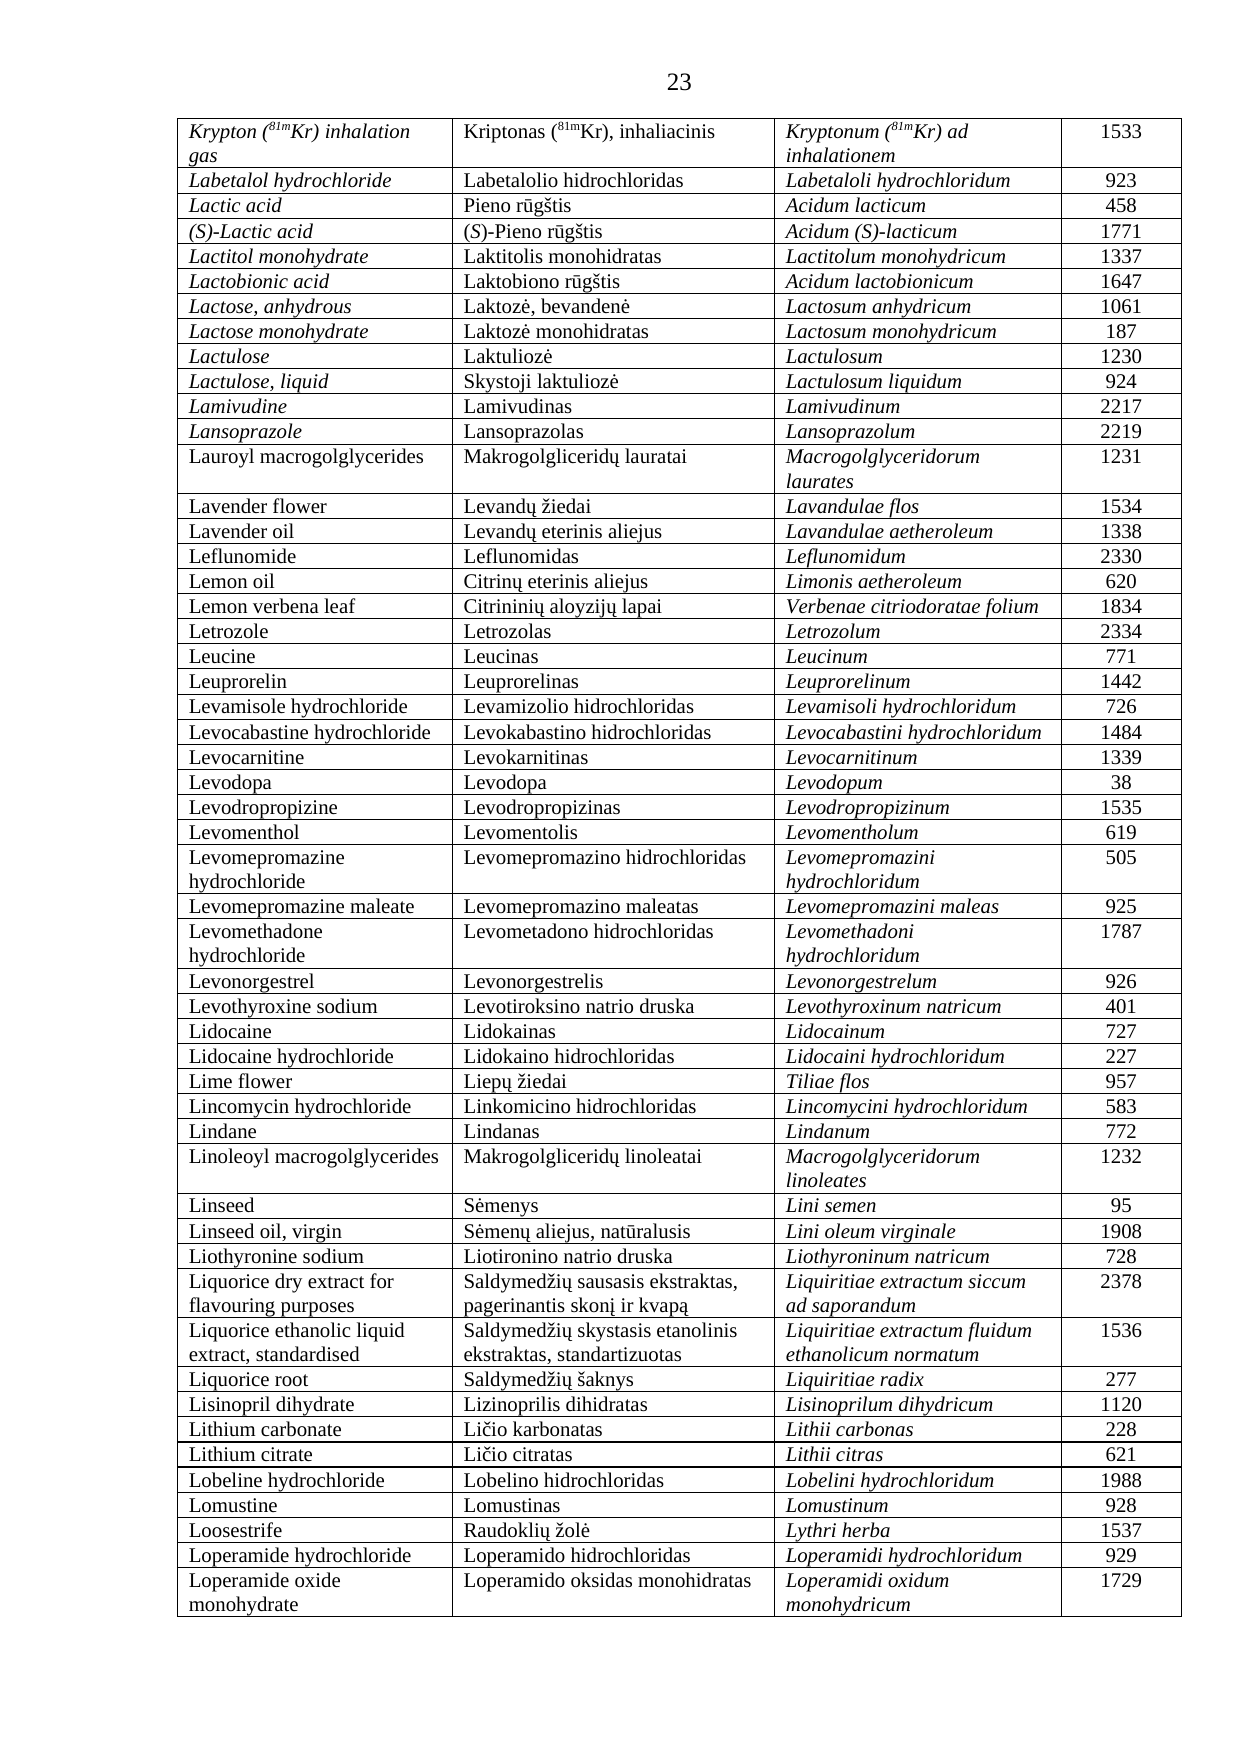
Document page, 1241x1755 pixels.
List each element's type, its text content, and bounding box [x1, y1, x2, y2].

table_cell Lactitolum monohydricum [775, 244, 1061, 268]
table_cell 583 [1062, 1094, 1181, 1118]
table_cell 772 [1062, 1119, 1181, 1143]
table_cell Labetalolio hidrochloridas [453, 168, 774, 192]
table_cell (S)-Pieno rūgštis [453, 219, 774, 243]
table_cell 928 [1062, 1493, 1181, 1517]
table_cell Makrogolgliceridų lauratai [453, 445, 774, 493]
table_cell Labetaloli hydrochloridum [775, 168, 1061, 192]
table_cell 1339 [1062, 745, 1181, 769]
table_cell 187 [1062, 319, 1181, 343]
table_cell 726 [1062, 695, 1181, 718]
table_cell Linseed oil, virgin [178, 1219, 452, 1243]
table_cell Lime flower [178, 1069, 452, 1093]
table_cell 923 [1062, 168, 1181, 192]
table_cell Macrogolglyceridorum linoleates [775, 1144, 1061, 1192]
table_cell Kryptonum (81mKr) ad inhalationem [775, 119, 1061, 167]
table_cell Loperamidi oxidum monohydricum [775, 1568, 1061, 1616]
table_cell Levothyroxine sodium [178, 994, 452, 1018]
table_cell Skystoji laktuliozė [453, 369, 774, 393]
table_cell Levodropropizinum [775, 795, 1061, 819]
table_cell Levomepromazino hidrochloridas [453, 845, 774, 893]
table_cell Lactic acid [178, 194, 452, 217]
table_cell Citrinų eterinis aliejus [453, 569, 774, 593]
table_cell 227 [1062, 1044, 1181, 1068]
table_cell 2219 [1062, 419, 1181, 443]
table_cell Lithii citras [775, 1443, 1061, 1466]
table_cell Raudoklių žolė [453, 1518, 774, 1542]
table_cell 1230 [1062, 344, 1181, 368]
table_cell Levamisoli hydrochloridum [775, 695, 1061, 718]
table_cell Lisinopril dihydrate [178, 1392, 452, 1416]
table_cell 1337 [1062, 244, 1181, 268]
table_cell Leucine [178, 644, 452, 668]
table_cell Acidum lacticum [775, 194, 1061, 217]
table_cell 95 [1062, 1194, 1181, 1217]
table_cell Levandų žiedai [453, 494, 774, 518]
table_cell 619 [1062, 820, 1181, 844]
table_cell Levomepromazini hydrochloridum [775, 845, 1061, 893]
table_cell Levocarnitinum [775, 745, 1061, 769]
table_cell Makrogolgliceridų linoleatai [453, 1144, 774, 1192]
table_cell 1771 [1062, 219, 1181, 243]
table_cell 38 [1062, 770, 1181, 794]
table_cell Linseed [178, 1194, 452, 1217]
table_cell Lithium carbonate [178, 1417, 452, 1441]
table_cell Lidokaino hidrochloridas [453, 1044, 774, 1068]
table_cell Lomustine [178, 1493, 452, 1517]
table_cell 2330 [1062, 544, 1181, 568]
table_cell Saldymedžių sausasis ekstraktas, pagerinantis skonį ir kvapą [453, 1269, 774, 1317]
table_cell Levodopum [775, 770, 1061, 794]
table_cell Levomepromazini maleas [775, 894, 1061, 918]
table_cell Levomethadone hydrochloride [178, 919, 452, 967]
table_cell Loperamido hidrochloridas [453, 1543, 774, 1567]
table_cell Levomenthol [178, 820, 452, 844]
table_cell 728 [1062, 1244, 1181, 1268]
table_cell Levonorgestrelum [775, 969, 1061, 993]
table_cell Laktozė monohidratas [453, 319, 774, 343]
table_cell Ličio citratas [453, 1443, 774, 1466]
table_cell Lansoprazole [178, 419, 452, 443]
table_cell Letrozolas [453, 619, 774, 643]
table_cell Lincomycin hydrochloride [178, 1094, 452, 1118]
table_cell Lobelino hidrochloridas [453, 1468, 774, 1492]
table_cell Verbenae citriodoratae folium [775, 594, 1061, 618]
table_cell Lini oleum virginale [775, 1219, 1061, 1243]
table_cell Levodopa [178, 770, 452, 794]
table_cell 1535 [1062, 795, 1181, 819]
table_cell Levamisole hydrochloride [178, 695, 452, 718]
table_cell Lemon verbena leaf [178, 594, 452, 618]
table_cell Lactitol monohydrate [178, 244, 452, 268]
table_cell Levamizolio hidrochloridas [453, 695, 774, 718]
table_cell Linkomicino hidrochloridas [453, 1094, 774, 1118]
table_cell Krypton (81mKr) inhalation gas [178, 119, 452, 167]
table_cell Lavandulae flos [775, 494, 1061, 518]
table_cell 228 [1062, 1417, 1181, 1441]
table_cell Leucinum [775, 644, 1061, 668]
table_cell Lansoprazolas [453, 419, 774, 443]
table_cell Leflunomide [178, 544, 452, 568]
table_cell Leucinas [453, 644, 774, 668]
table_cell Lini semen [775, 1194, 1061, 1217]
table_cell Lactosum monohydricum [775, 319, 1061, 343]
table_cell Levokarnitinas [453, 745, 774, 769]
table_cell Lactosum anhydricum [775, 294, 1061, 318]
table_cell Levomepromazino maleatas [453, 894, 774, 918]
table_cell Liothyroninum natricum [775, 1244, 1061, 1268]
table_cell Lindanum [775, 1119, 1061, 1143]
table_cell Liepų žiedai [453, 1069, 774, 1093]
table_cell Lavender flower [178, 494, 452, 518]
table_cell 277 [1062, 1367, 1181, 1391]
table_cell Lactulose, liquid [178, 369, 452, 393]
table_cell Lamivudinas [453, 394, 774, 418]
table_cell Lisinoprilum dihydricum [775, 1392, 1061, 1416]
table_cell Leuprorelinas [453, 669, 774, 693]
table_cell Lithii carbonas [775, 1417, 1061, 1441]
table_cell Liquorice root [178, 1367, 452, 1391]
table_cell Lamivudine [178, 394, 452, 418]
table_cell Leuprorelinum [775, 669, 1061, 693]
table_cell Pieno rūgštis [453, 194, 774, 217]
table_cell 1338 [1062, 519, 1181, 543]
table_cell Lactose monohydrate [178, 319, 452, 343]
table_cell Levodropropizinas [453, 795, 774, 819]
table_cell Levandų eterinis aliejus [453, 519, 774, 543]
table_cell 1442 [1062, 669, 1181, 693]
table_cell Leflunomidum [775, 544, 1061, 568]
table_cell Lomustinas [453, 1493, 774, 1517]
table_cell Saldymedžių šaknys [453, 1367, 774, 1391]
table_cell 926 [1062, 969, 1181, 993]
table_cell Levomepromazine hydrochloride [178, 845, 452, 893]
table_cell 1536 [1062, 1318, 1181, 1366]
table_cell Lidokainas [453, 1019, 774, 1043]
table_cell 505 [1062, 845, 1181, 893]
table_cell Lindane [178, 1119, 452, 1143]
table_cell Laktuliozė [453, 344, 774, 368]
table_cell 458 [1062, 194, 1181, 217]
table_cell Liothyronine sodium [178, 1244, 452, 1268]
table_cell Lavender oil [178, 519, 452, 543]
table_cell 925 [1062, 894, 1181, 918]
table_cell 924 [1062, 369, 1181, 393]
table_cell Lamivudinum [775, 394, 1061, 418]
table_cell Liquiritiae extractum fluidum ethanolicum normatum [775, 1318, 1061, 1366]
table_cell Loosestrife [178, 1518, 452, 1542]
table_cell 1061 [1062, 294, 1181, 318]
table_cell Levonorgestrelis [453, 969, 774, 993]
table_cell 1534 [1062, 494, 1181, 518]
table_cell Lithium citrate [178, 1443, 452, 1466]
table_cell Levodropropizine [178, 795, 452, 819]
table_cell Leuprorelin [178, 669, 452, 693]
table_cell Lactulose [178, 344, 452, 368]
table_cell Levocarnitine [178, 745, 452, 769]
table_cell Lidocaine hydrochloride [178, 1044, 452, 1068]
table_cell Lobeline hydrochloride [178, 1468, 452, 1492]
table_cell Laktobiono rūgštis [453, 269, 774, 293]
table_cell 957 [1062, 1069, 1181, 1093]
table_cell 2217 [1062, 394, 1181, 418]
table_cell Lactobionic acid [178, 269, 452, 293]
table_cell 1729 [1062, 1568, 1181, 1616]
table_cell 1834 [1062, 594, 1181, 618]
table_cell Levodopa [453, 770, 774, 794]
table_cell 401 [1062, 994, 1181, 1018]
table_cell Citrininių aloyzijų lapai [453, 594, 774, 618]
table_cell Laktozė, bevandenė [453, 294, 774, 318]
table_cell 771 [1062, 644, 1181, 668]
table_cell Labetalol hydrochloride [178, 168, 452, 192]
table_cell Lansoprazolum [775, 419, 1061, 443]
table_cell Macrogolglyceridorum laurates [775, 445, 1061, 493]
table_cell Liotironino natrio druska [453, 1244, 774, 1268]
table_cell 1537 [1062, 1518, 1181, 1542]
table_cell 727 [1062, 1019, 1181, 1043]
table_cell Lemon oil [178, 569, 452, 593]
table_cell 1533 [1062, 119, 1181, 167]
table_cell Levometadono hidrochloridas [453, 919, 774, 967]
table_cell Kriptonas (81mKr), inhaliacinis [453, 119, 774, 167]
table_cell Loperamide oxide monohydrate [178, 1568, 452, 1616]
table_cell Levomentholum [775, 820, 1061, 844]
table_cell 929 [1062, 1543, 1181, 1567]
table_cell 1988 [1062, 1468, 1181, 1492]
table_cell 1647 [1062, 269, 1181, 293]
table_cell Lythri herba [775, 1518, 1061, 1542]
table_cell Levomentolis [453, 820, 774, 844]
table_cell Liquiritiae extractum siccum ad saporandum [775, 1269, 1061, 1317]
table_cell 1231 [1062, 445, 1181, 493]
table_cell Liquiritiae radix [775, 1367, 1061, 1391]
table_cell Saldymedžių skystasis etanolinis ekstraktas, standartizuotas [453, 1318, 774, 1366]
table_cell 2334 [1062, 619, 1181, 643]
table_cell Lindanas [453, 1119, 774, 1143]
table_cell Loperamidi hydrochloridum [775, 1543, 1061, 1567]
table_cell Liquorice dry extract for flavouring purposes [178, 1269, 452, 1317]
table_cell Loperamido oksidas monohidratas [453, 1568, 774, 1616]
table_cell 620 [1062, 569, 1181, 593]
table_cell Ličio karbonatas [453, 1417, 774, 1441]
table_cell Levonorgestrel [178, 969, 452, 993]
table_cell Acidum lactobionicum [775, 269, 1061, 293]
table_cell Sėmenų aliejus, natūralusis [453, 1219, 774, 1243]
table_cell Levothyroxinum natricum [775, 994, 1061, 1018]
table_cell 621 [1062, 1443, 1181, 1466]
table_cell Limonis aetheroleum [775, 569, 1061, 593]
table_cell 1787 [1062, 919, 1181, 967]
table_cell Lactulosum liquidum [775, 369, 1061, 393]
table_cell 1908 [1062, 1219, 1181, 1243]
table_cell Lomustinum [775, 1493, 1061, 1517]
table_cell Lactulosum [775, 344, 1061, 368]
table_cell Lavandulae aetheroleum [775, 519, 1061, 543]
table_cell Letrozole [178, 619, 452, 643]
table_cell Tiliae flos [775, 1069, 1061, 1093]
table_cell Lidocainum [775, 1019, 1061, 1043]
table_cell Laktitolis monohidratas [453, 244, 774, 268]
table_cell Lizinoprilis dihidratas [453, 1392, 774, 1416]
table_cell Lidocaine [178, 1019, 452, 1043]
table_cell Lobelini hydrochloridum [775, 1468, 1061, 1492]
table_cell Acidum (S)-lacticum [775, 219, 1061, 243]
table_cell Lincomycini hydrochloridum [775, 1094, 1061, 1118]
table_cell Levokabastino hidrochloridas [453, 720, 774, 744]
table_cell Levocabastine hydrochloride [178, 720, 452, 744]
table_cell Levocabastini hydrochloridum [775, 720, 1061, 744]
table_cell Loperamide hydrochloride [178, 1543, 452, 1567]
table_cell Levotiroksino natrio druska [453, 994, 774, 1018]
table_cell Leflunomidas [453, 544, 774, 568]
table_cell Liquorice ethanolic liquid extract, standardised [178, 1318, 452, 1366]
table_cell Sėmenys [453, 1194, 774, 1217]
table_cell Lactose, anhydrous [178, 294, 452, 318]
table_cell Levomepromazine maleate [178, 894, 452, 918]
table_cell 1484 [1062, 720, 1181, 744]
table_cell Letrozolum [775, 619, 1061, 643]
table_cell 2378 [1062, 1269, 1181, 1317]
table_cell Lauroyl macrogolglycerides [178, 445, 452, 493]
table_cell Lidocaini hydrochloridum [775, 1044, 1061, 1068]
table_cell 1232 [1062, 1144, 1181, 1192]
table_cell Levomethadoni hydrochloridum [775, 919, 1061, 967]
table_cell Linoleoyl macrogolglycerides [178, 1144, 452, 1192]
table_cell 1120 [1062, 1392, 1181, 1416]
table_cell (S)-Lactic acid [178, 219, 452, 243]
